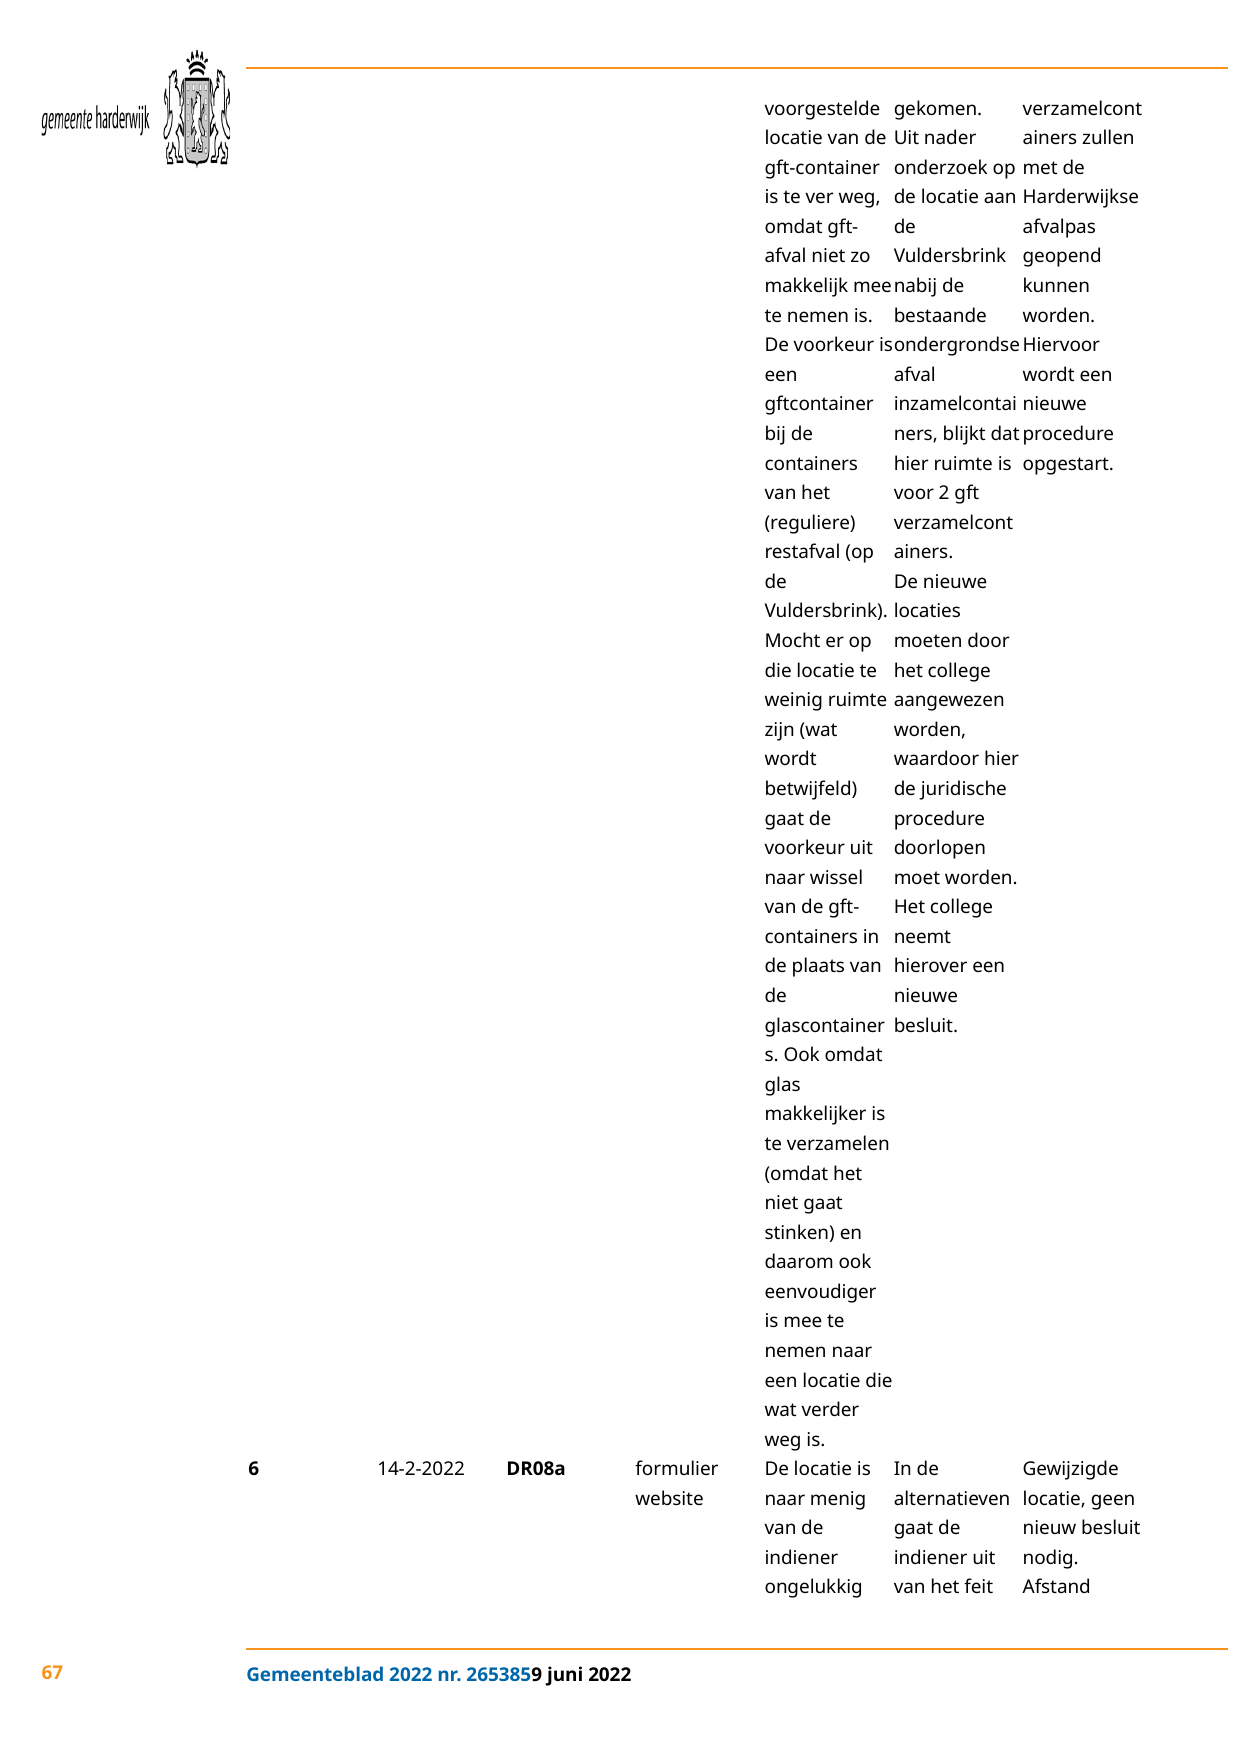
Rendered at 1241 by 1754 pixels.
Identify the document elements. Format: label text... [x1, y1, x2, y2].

table_header 6 [248, 1455, 377, 1599]
table_cell gekomen. Uit nader onderzoek op de locatie aan de Vuldersbrink nabij de bestaande ondergrondse afval inzamelcontainers, blijkt dat hier ruimte is voor 2 gft verzamelcontainers. De nieuwe locaties moeten door het college aangewezen worden, waardoor hier de juridische procedure doorlopen moet worden. Het college neemt hierover een nieuwe besluit. [894, 95, 1022, 1452]
table_cell [377, 95, 506, 1452]
table_header Gewijzigde locatie, geen nieuw besluit nodig. Afstand [1023, 1455, 1152, 1599]
table_cell voorgestelde locatie van de gft-container is te ver weg, omdat gft-afval niet zo makkelijk mee te nemen is. De voorkeur is een gftcontainer bij de containers van het (reguliere) restafval (op de Vuldersbrink). Mocht er op die locatie te weinig ruimte zijn (wat wordt betwijfeld) gaat de voorkeur uit naar wissel van de gft-containers in de plaats van de glascontainers. Ook omdat glas makkelijker is te verzamelen (omdat het niet gaat stinken) en daarom ook eenvoudiger is mee te nemen naar een locatie die wat verder weg is. [764, 95, 893, 1452]
table_cell [506, 95, 635, 1452]
table_header De locatie is naar menig van de indiener ongelukkig [764, 1455, 893, 1599]
table_cell verzamelcontainers zullen met de Harderwijkse afvalpas geopend kunnen worden. Hiervoor wordt een nieuwe procedure opgestart. [1023, 95, 1152, 1452]
table_cell [248, 95, 377, 1452]
table_cell [635, 95, 764, 1452]
table_header DR08a [506, 1455, 635, 1599]
table_header In de alternatieven gaat de indiener uit van het feit [894, 1455, 1022, 1599]
table_header 14-2-2022 [377, 1455, 506, 1599]
picture [41, 47, 231, 172]
table_header formulier website [635, 1455, 764, 1599]
